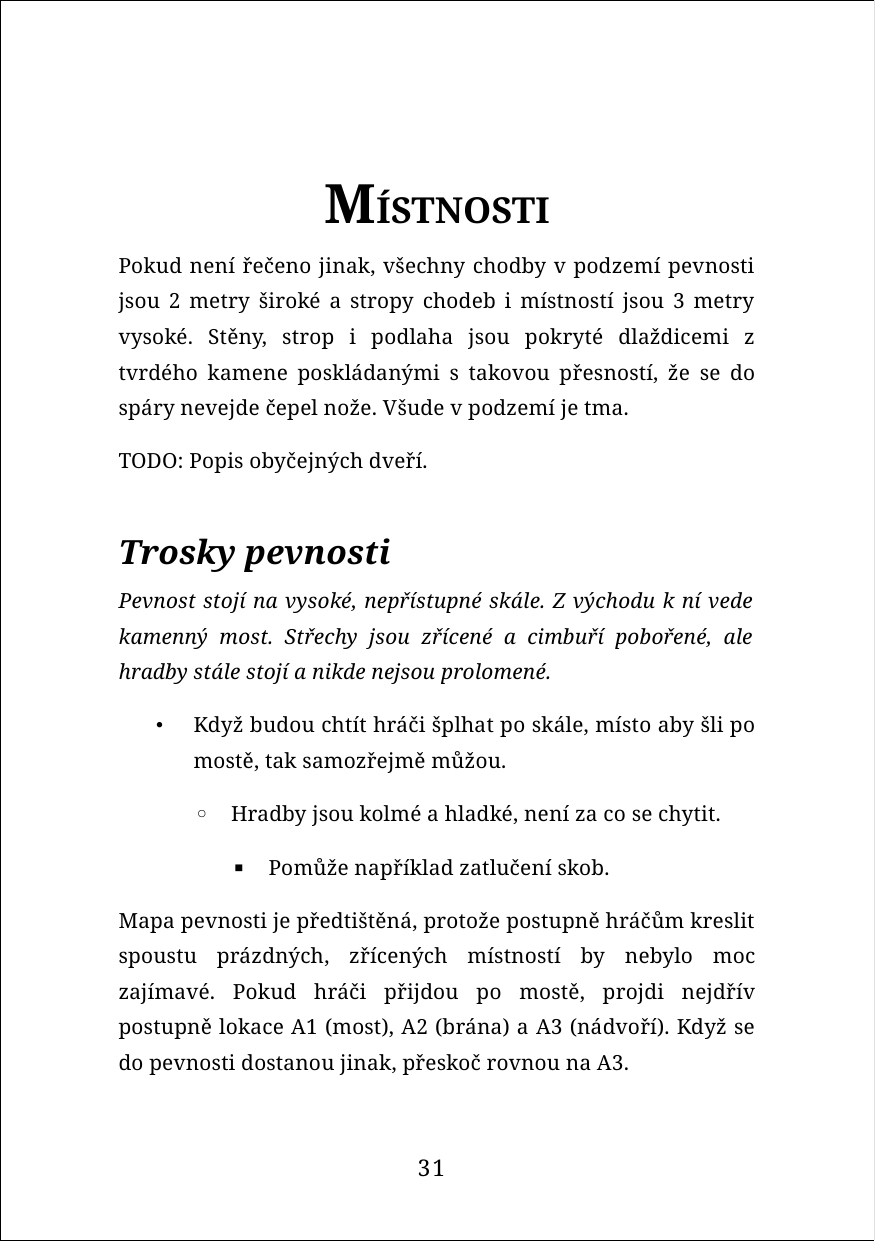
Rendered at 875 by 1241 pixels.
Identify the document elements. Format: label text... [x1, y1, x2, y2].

list Když budou chtít hráči šplhat po skále, místo aby šli po mostě, tak samozřejmě můžou. [156, 711, 756, 774]
text TODO: Popis obyčejných dveří. [118, 446, 756, 475]
subtitle Místnosti [118, 166, 756, 239]
list Pomůže například zatlučení skob. [231, 853, 756, 881]
text Mapa pevnosti je předtištěná, protože postupně hráčům kreslit spoustu prázdných, zřícených místností by nebylo moc zajímavé. Pokud hráči přijdou po mostě, projdi nejdřív postupně lokace A1 (most), A2 (brána) a A3 (nádvoří). Když se do pevnosti dostanou jinak, přeskoč rovnou na A3. [118, 906, 756, 1076]
text Pokud není řečeno jinak, všechny chodby v podzemí pevnosti jsou 2 metry široké a stropy chodeb i místností jsou 3 metry vysoké. Stěny, strop i podlaha jsou pokryté dlaždicemi z tvrdého kamene poskládanými s takovou přesností, že se do spáry nevejde čepel nože. Všude v podzemí je tma. [118, 251, 756, 422]
subtitle Trosky pevnosti [118, 529, 756, 574]
text Pevnost stojí na vysoké, nepřístupné skále. Z východu k ní vede kamenný most. Střechy jsou zřícené a cimbuří pobořené, ale hradby stále stojí a nikde nejsou prolomené. [118, 586, 756, 686]
list Hradby jsou kolmé a hladké, není za co se chytit. [193, 799, 756, 828]
